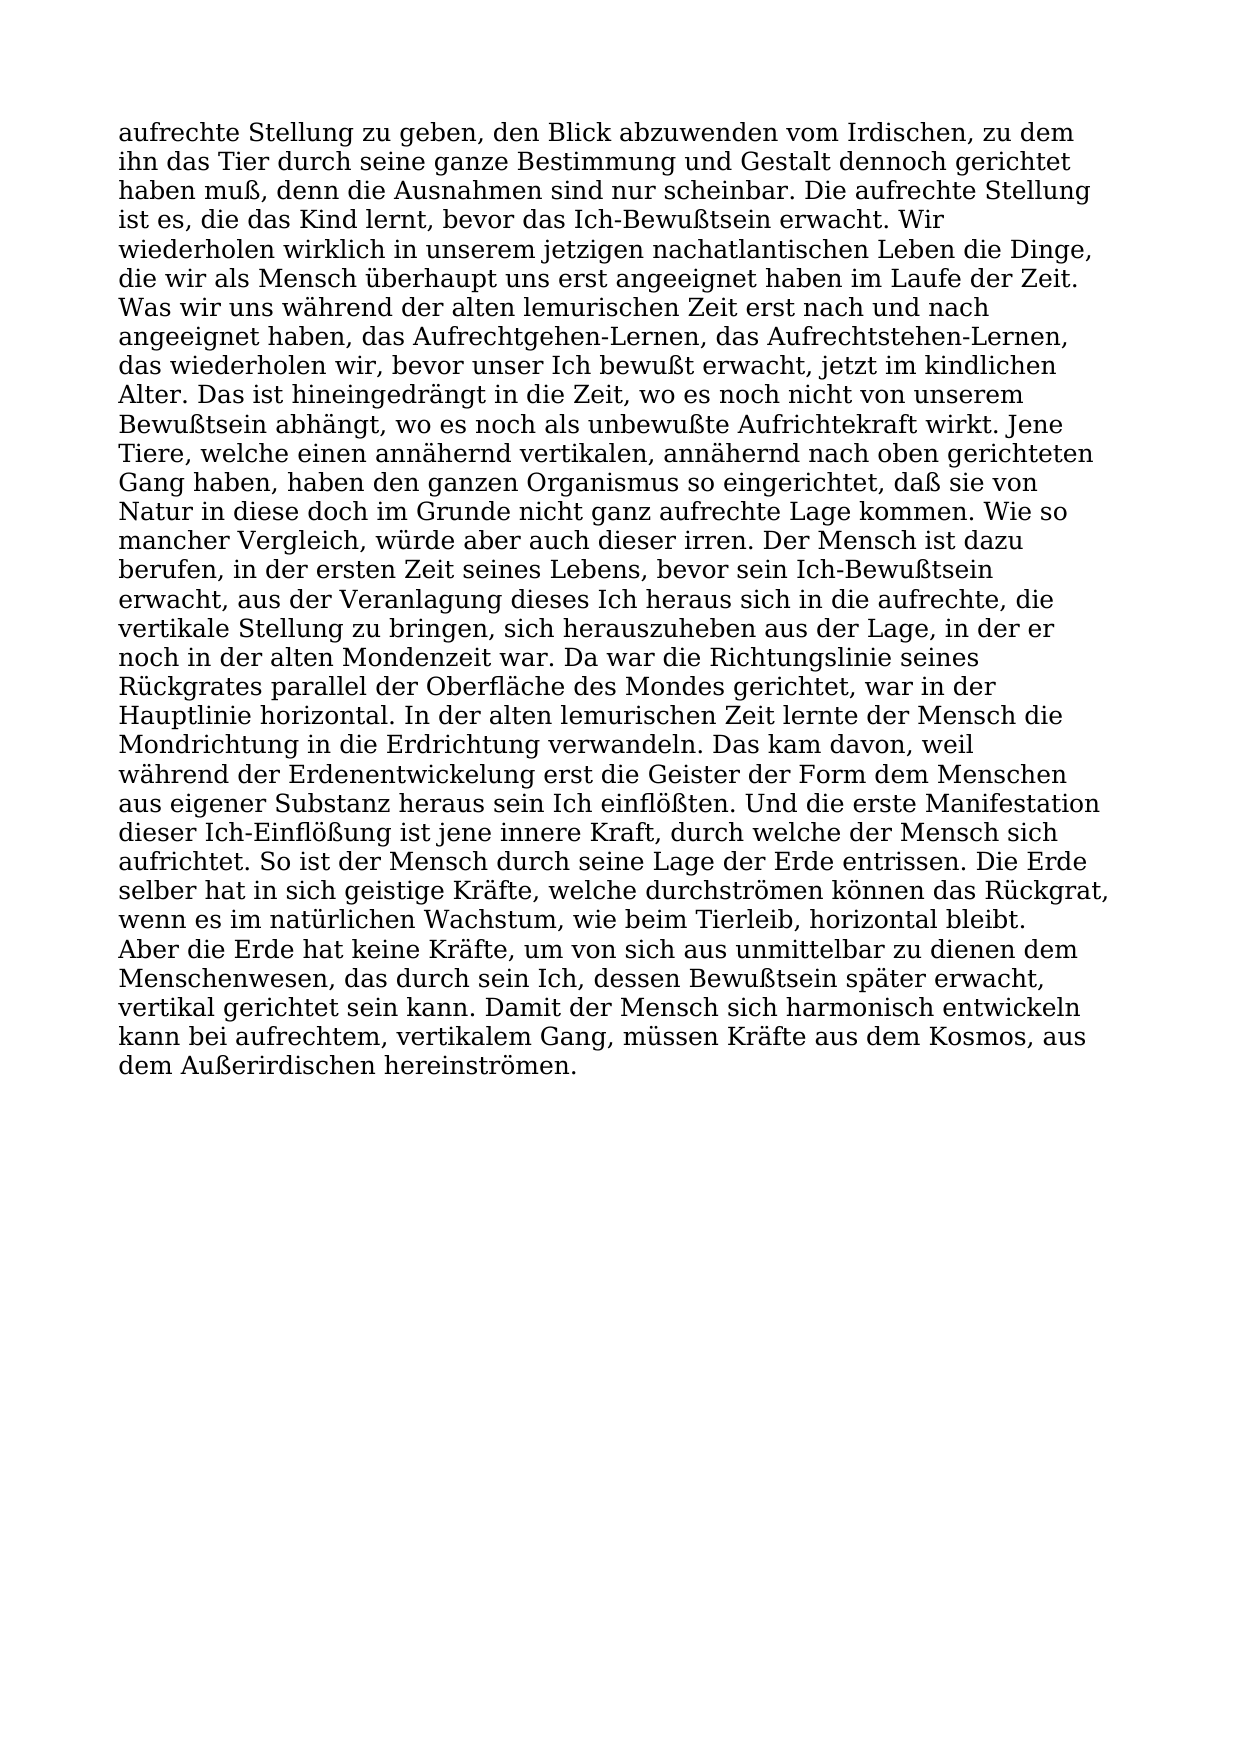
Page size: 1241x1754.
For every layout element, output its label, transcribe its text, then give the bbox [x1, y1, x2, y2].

text aus eigener Substanz heraus sein Ich einflößten. Und die erste Manifestation [118, 789, 1122, 818]
text vertikal gerichtet sein kann. Damit der Mensch sich harmonisch entwickeln [118, 993, 1122, 1022]
text mancher Vergleich, würde aber auch dieser irren. Der Mensch ist dazu [118, 526, 1122, 556]
text vertikale Stellung zu bringen, sich herauszuheben aus der Lage, in der er [118, 614, 1122, 643]
text ist es, die das Kind lernt, bevor das Ich-Bewußtsein erwacht. Wir [118, 206, 1122, 235]
text dieser Ich-Einflößung ist jene innere Kraft, durch welche der Mensch sich [118, 818, 1122, 847]
text Hauptlinie horizontal. In der alten lemurischen Zeit lernte der Mensch die [118, 701, 1122, 731]
text Alter. Das ist hineingedrängt in die Zeit, wo es noch nicht von unserem [118, 381, 1122, 410]
text während der Erdenentwickelung erst die Geister der Form dem Menschen [118, 760, 1122, 789]
text Aber die Erde hat keine Kräfte, um von sich aus unmittelbar zu dienen dem [118, 935, 1122, 964]
text Mondrichtung in die Erdrichtung verwandeln. Das kam davon, weil [118, 731, 1122, 760]
text das wiederholen wir, bevor unser Ich bewußt erwacht, jetzt im kindlichen [118, 351, 1122, 381]
text aufrechte Stellung zu geben, den Blick abzuwenden vom Irdischen, zu dem [118, 118, 1122, 147]
text ihn das Tier durch seine ganze Bestimmung und Gestalt dennoch gerichtet [118, 147, 1122, 176]
text aufrichtet. So ist der Mensch durch seine Lage der Erde entrissen. Die Erde [118, 847, 1122, 876]
text Bewußtsein abhängt, wo es noch als unbewußte Aufrichtekraft wirkt. Jene [118, 410, 1122, 439]
text Was wir uns während der alten lemurischen Zeit erst nach und nach [118, 293, 1122, 322]
text selber hat in sich geistige Kräfte, welche durchströmen können das Rückgrat, [118, 876, 1122, 906]
text Menschenwesen, das durch sein Ich, dessen Bewußtsein später erwacht, [118, 964, 1122, 993]
text berufen, in der ersten Zeit seines Lebens, bevor sein Ich-Bewußtsein [118, 556, 1122, 585]
text angeeignet haben, das Aufrechtgehen-Lernen, das Aufrechtstehen-Lernen, [118, 322, 1122, 351]
text wenn es im natürlichen Wachstum, wie beim Tierleib, horizontal bleibt. [118, 906, 1122, 935]
text Natur in diese doch im Grunde nicht ganz aufrechte Lage kommen. Wie so [118, 497, 1122, 526]
text dem Außerirdischen hereinströmen. [118, 1051, 1122, 1081]
text die wir als Mensch überhaupt uns erst angeeignet haben im Laufe der Zeit. [118, 264, 1122, 293]
text Rückgrates parallel der Oberfläche des Mondes gerichtet, war in der [118, 672, 1122, 701]
text erwacht, aus der Veranlagung dieses Ich heraus sich in die aufrechte, die [118, 585, 1122, 614]
text noch in der alten Mondenzeit war. Da war die Richtungslinie seines [118, 643, 1122, 672]
text kann bei aufrechtem, vertikalem Gang, müssen Kräfte aus dem Kosmos, aus [118, 1022, 1122, 1051]
text wiederholen wirklich in unserem jetzigen nachatlantischen Leben die Dinge, [118, 235, 1122, 264]
text Gang haben, haben den ganzen Organismus so eingerichtet, daß sie von [118, 468, 1122, 497]
text Tiere, welche einen annähernd vertikalen, annähernd nach oben gerichteten [118, 439, 1122, 468]
text haben muß, denn die Ausnahmen sind nur scheinbar. Die aufrechte Stellung [118, 176, 1122, 206]
